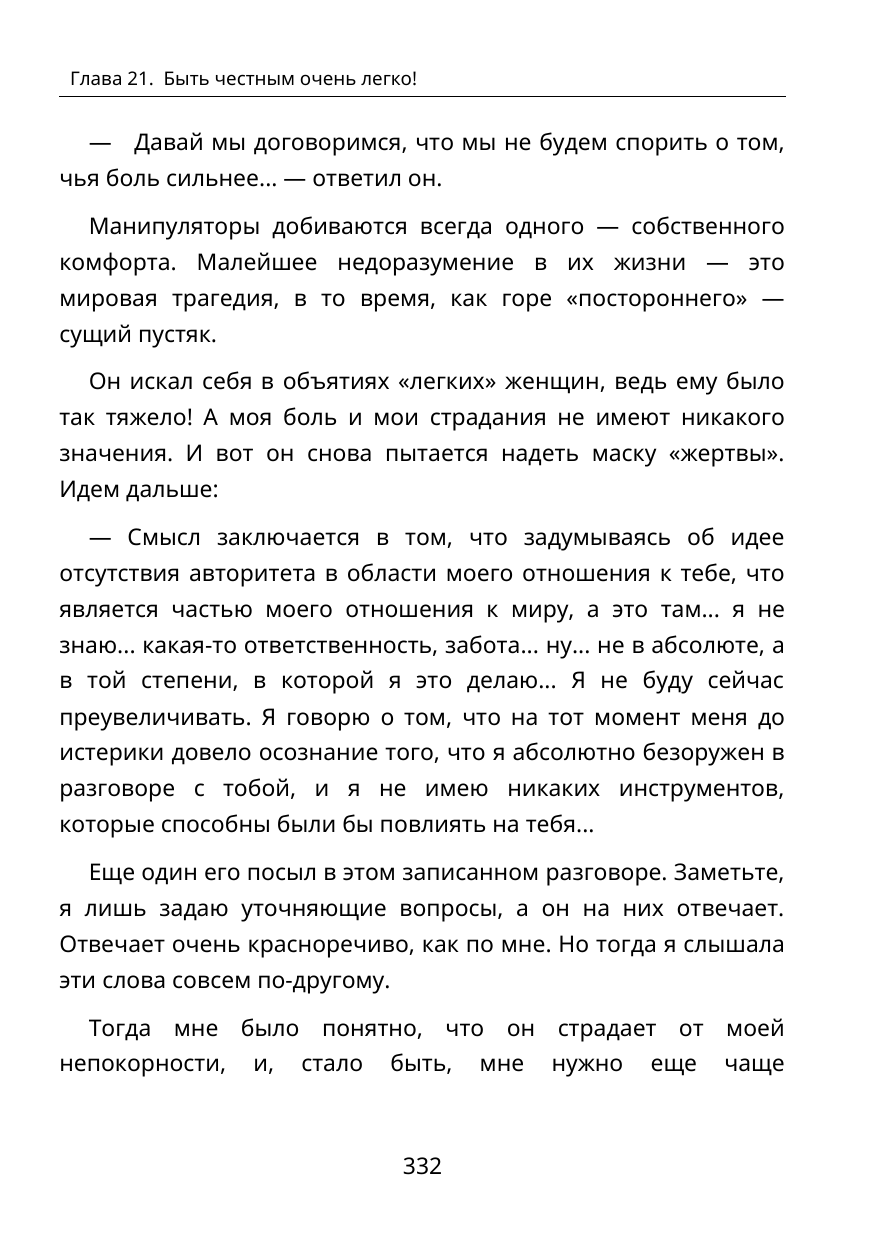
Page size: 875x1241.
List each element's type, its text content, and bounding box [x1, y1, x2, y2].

text — Смысл заключается в том, что задумываясь об идее отсутствия авторитета в области моего отношения к тебе, что является частью моего отношения к миру, а это там... я не знаю... какая-то ответственность, забота... ну... не в абсолюте, а в той степени, в которой я это делаю... Я не буду сейчас преувеличивать. Я говорю о том, что на тот момент меня до истерики довело осознание того, что я абсолютно безоружен в разговоре с тобой, и я не имею никаких инструментов, которые способны были бы повлиять на тебя... [59, 521, 786, 839]
text Манипуляторы добиваются всегда одного — собственного комфорта. Малейшее недоразумение в их жизни — это мировая трагедия, в то время, как горе «постороннего» — сущий пустяк. [59, 210, 786, 349]
list Давай мы договоримся, что мы не будем спорить о том, чья боль сильнее... — ответил он. [59, 126, 786, 193]
text Еще один его посыл в этом записанном разговоре. Заметьте, я лишь задаю уточняющие вопросы, а он на них отвечает. Отвечает очень красноречиво, как по мне. Но тогда я слышала эти слова совсем по-другому. [59, 856, 786, 995]
text Он искал себя в объятиях «легких» женщин, ведь ему было так тяжело! А моя боль и мои страдания не имеют никакого значения. И вот он снова пытается надеть маску «жертвы». Идем дальше: [59, 365, 786, 504]
text Тогда мне было понятно, что он страдает от моей непокорности, и, стало быть, мне нужно еще чаще [59, 1011, 786, 1079]
